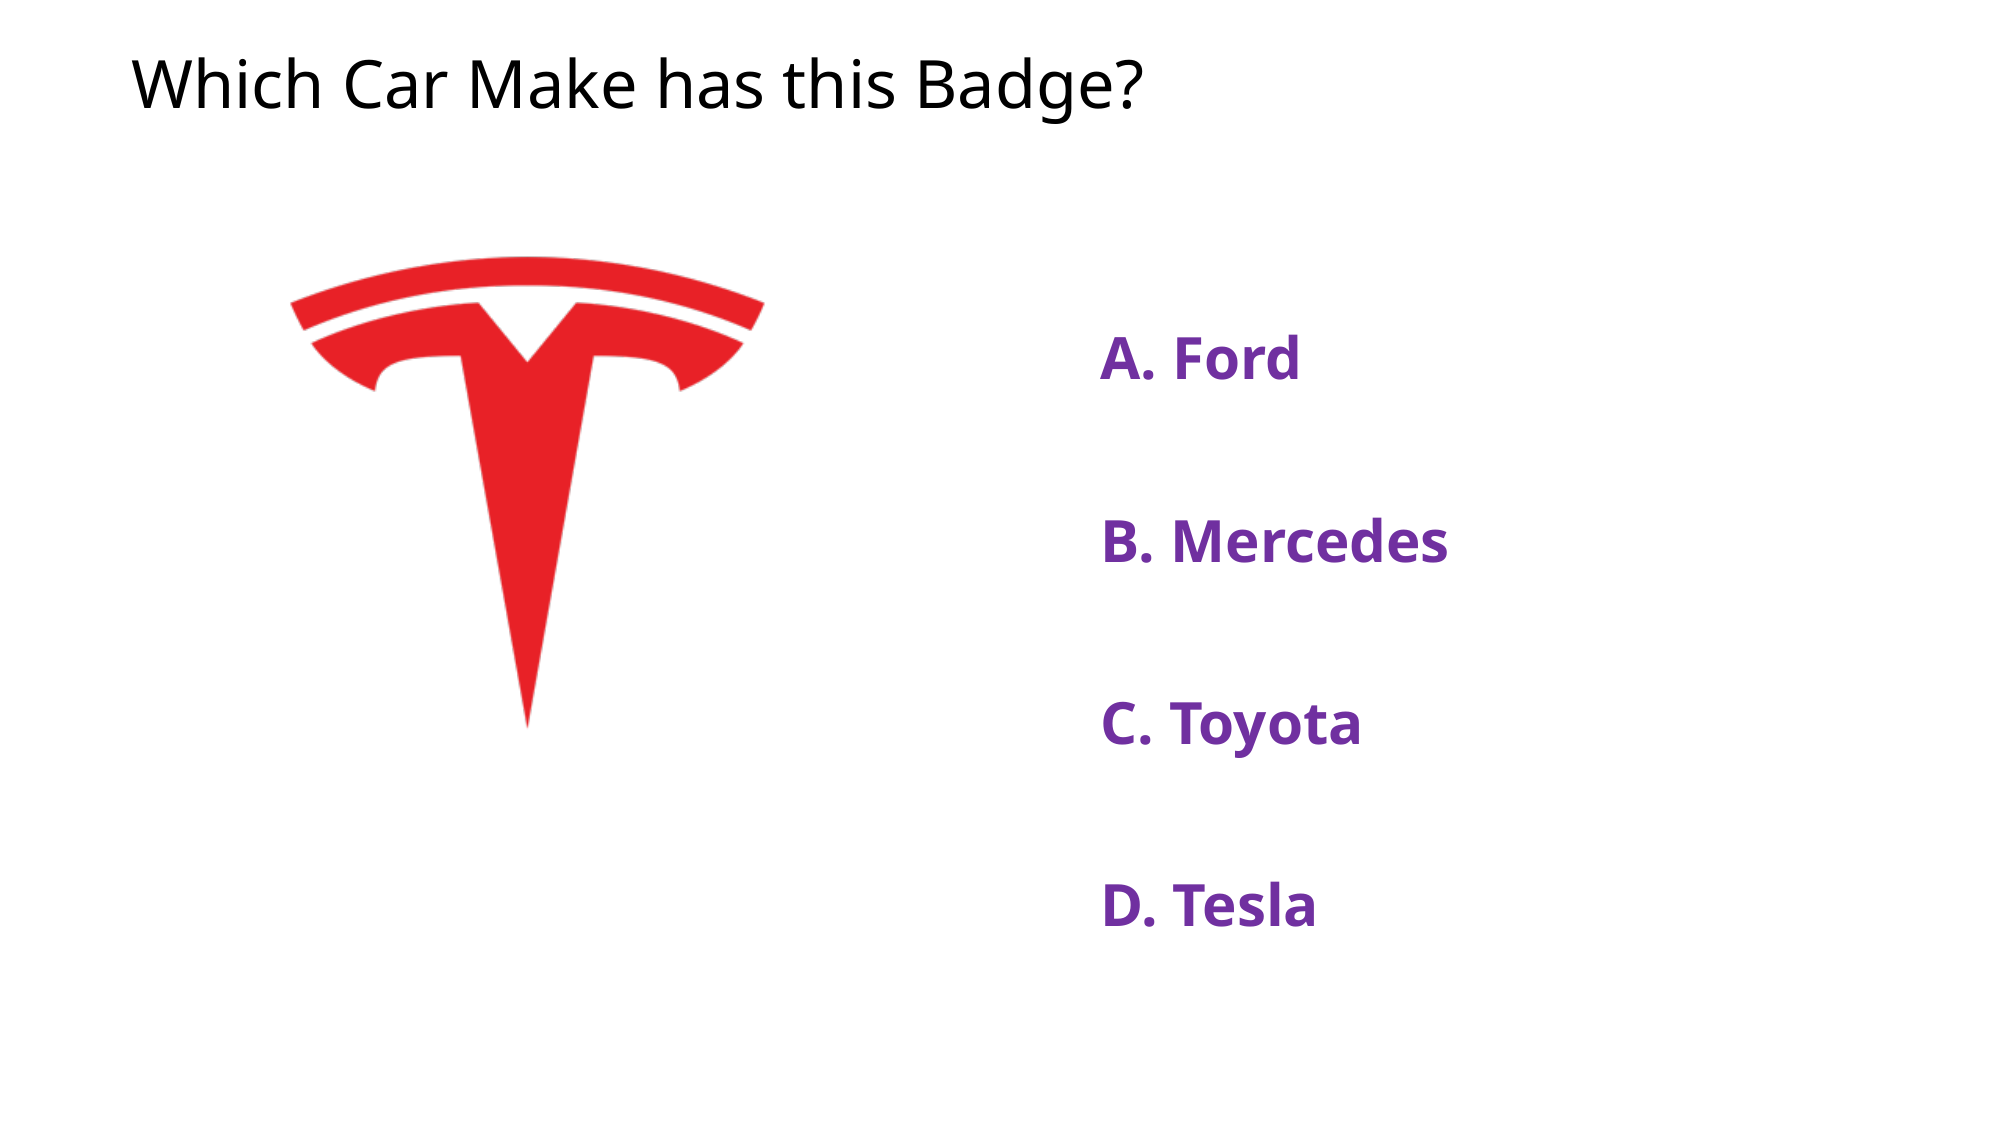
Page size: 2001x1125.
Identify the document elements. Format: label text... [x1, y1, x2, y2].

picture [28, 218, 1029, 830]
text_box C. Toyota [1085, 679, 1750, 764]
text_box Which Car Make has this Badge? [116, 33, 1884, 130]
text_box A. Ford [1085, 314, 1741, 399]
text_box B. Mercedes [1085, 496, 1741, 581]
text_box D. Tesla [1085, 861, 1659, 946]
